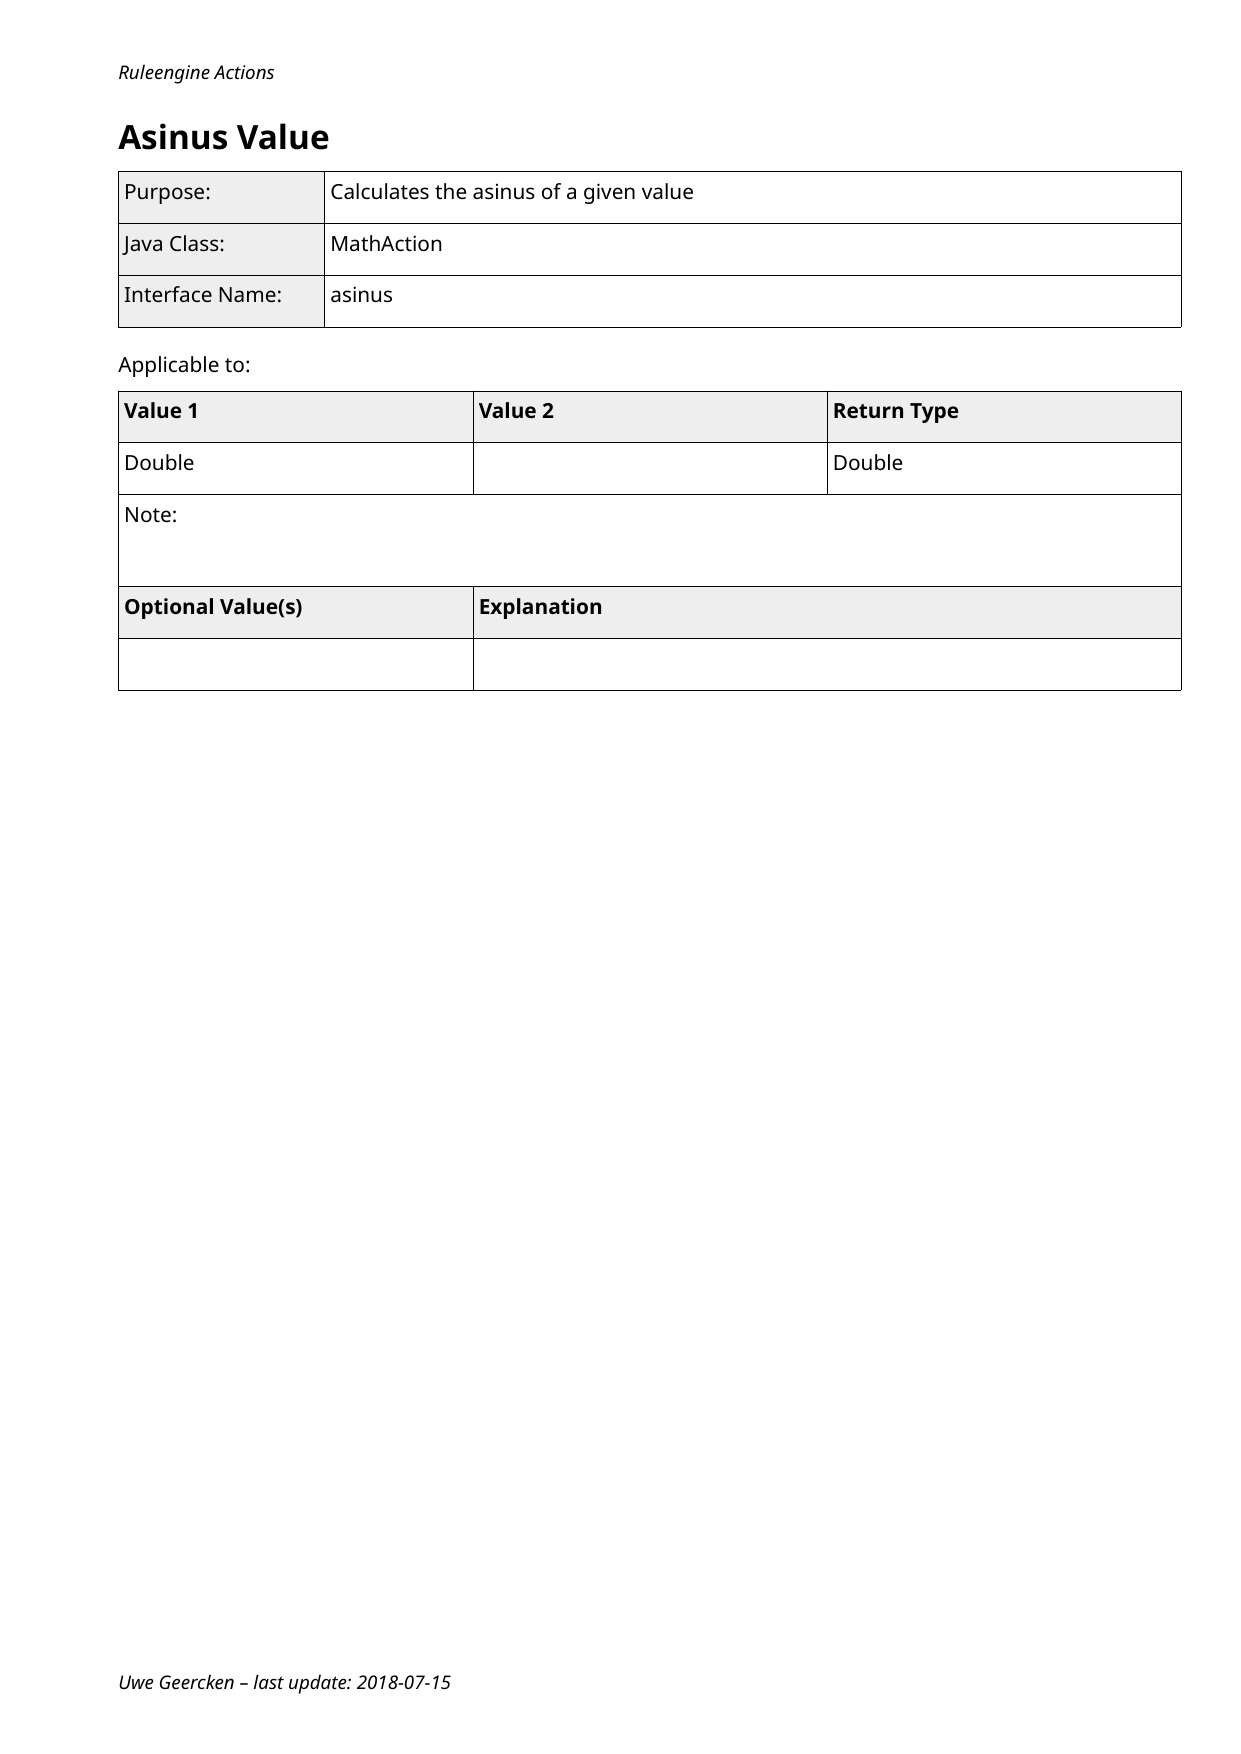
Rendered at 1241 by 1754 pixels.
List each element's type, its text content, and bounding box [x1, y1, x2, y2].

table_cell [474, 443, 827, 494]
table_header Value 1 [119, 392, 473, 442]
text Asinus Value [118, 114, 1181, 159]
text Applicable to: [118, 350, 1181, 379]
table_cell Interface Name: [119, 276, 324, 327]
table_cell Optional Value(s) [119, 587, 473, 638]
table_cell Java Class: [119, 224, 324, 275]
table_cell Note: [119, 495, 1181, 586]
table_header Return Type [828, 392, 1181, 442]
table_cell MathAction [325, 224, 1181, 275]
table_cell Double [828, 443, 1181, 494]
table_header Calculates the asinus of a given value [325, 172, 1181, 223]
table_cell [474, 639, 1181, 689]
table_header Purpose: [119, 172, 324, 223]
table_cell [119, 639, 473, 689]
table_cell Explanation [474, 587, 1181, 638]
table_cell asinus [325, 276, 1181, 327]
table_cell Double [119, 443, 473, 494]
table_header Value 2 [474, 392, 827, 442]
